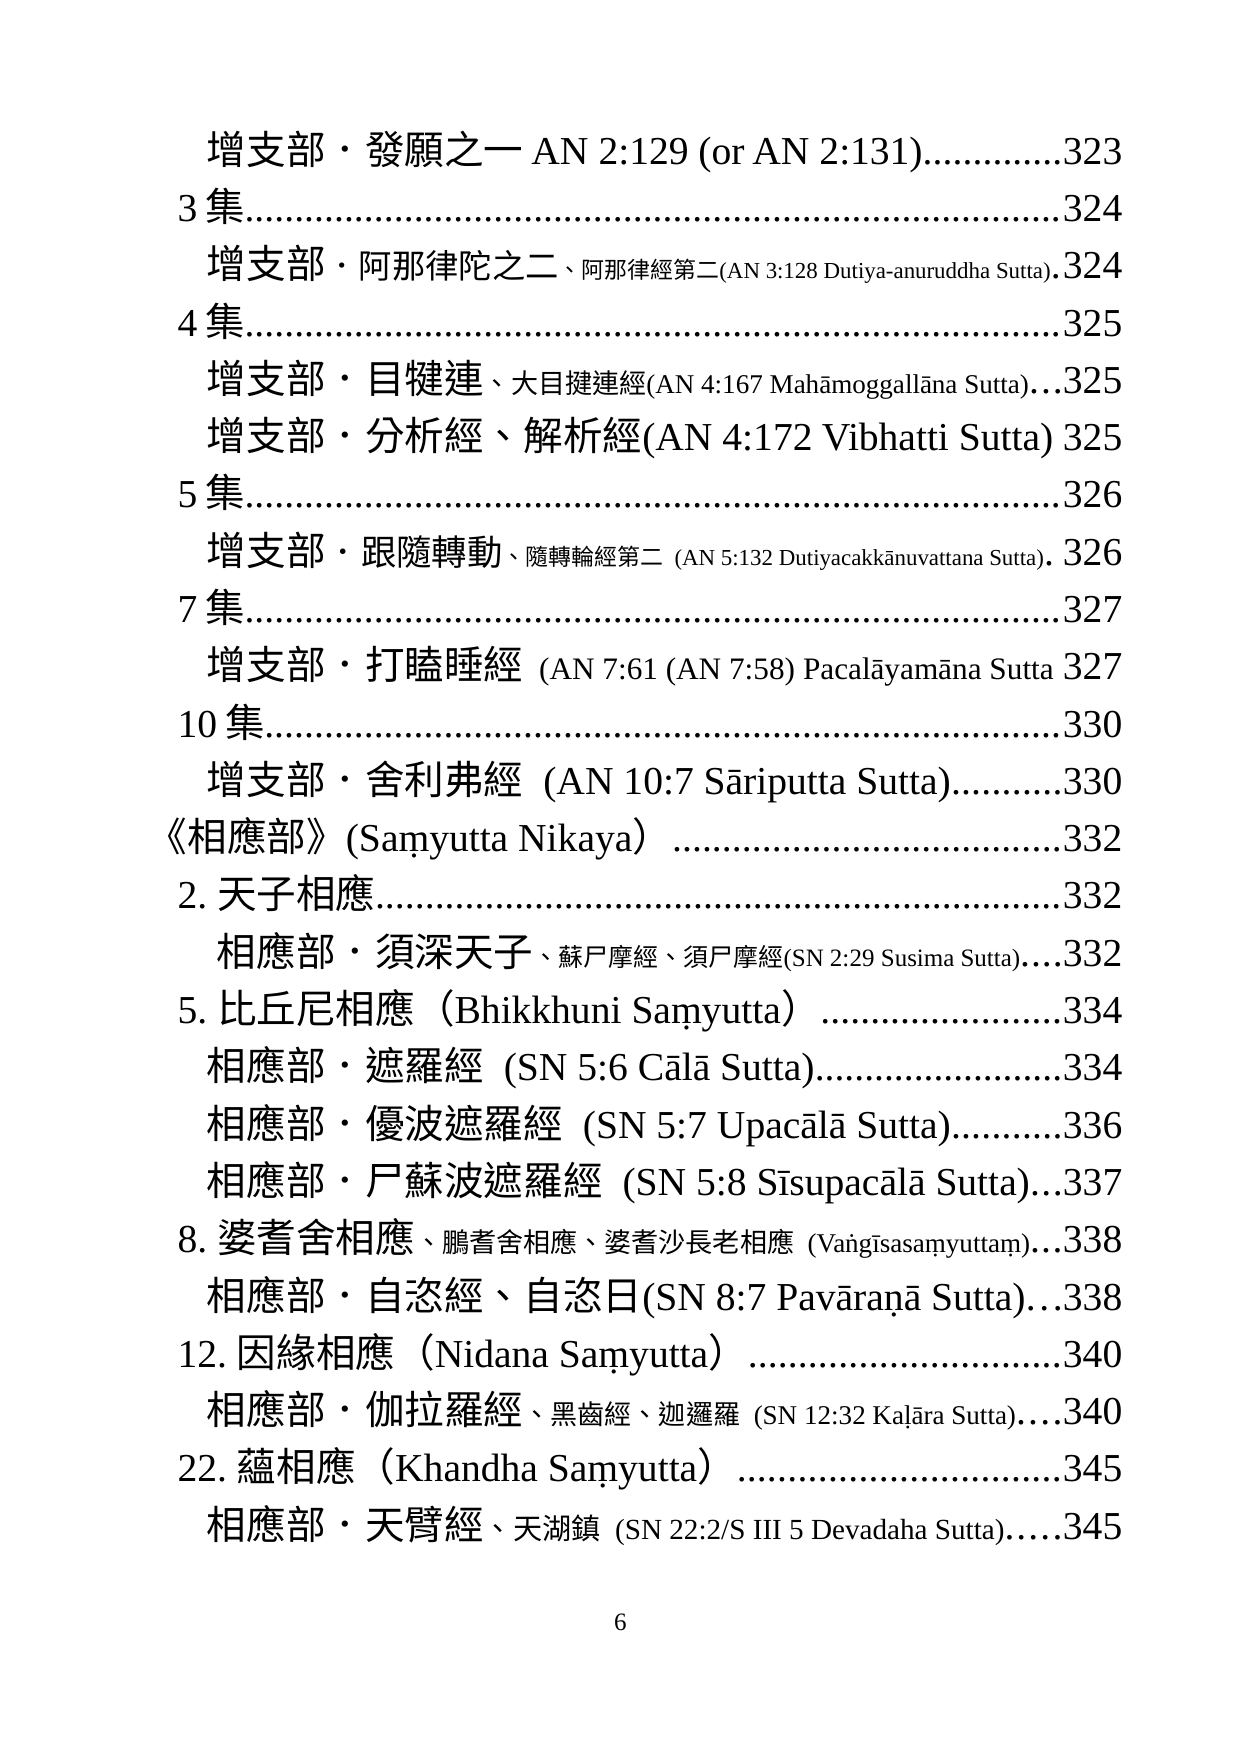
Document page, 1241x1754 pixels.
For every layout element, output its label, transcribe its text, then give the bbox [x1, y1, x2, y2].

text 增支部．分析經、解析經(AN 4:172 Vibhatti Sutta) 325 [207, 404, 1122, 462]
text 相應部．尸蘇波遮羅經 (SN 5:8 Sīsupacālā Sutta) 337 [207, 1149, 1122, 1207]
text 5集 326 [177, 462, 1122, 519]
text 相應部．須深天子、蘇尸摩經、須尸摩經(SN 2:29 Susima Sutta) 332 [207, 920, 1122, 977]
text 《相應部》(Saṃyutta Nikaya） 332 [148, 806, 1122, 863]
text 相應部．遮羅經 (SN 5:6 Cālā Sutta) 334 [207, 1035, 1122, 1092]
text 2. 天子相應 332 [177, 863, 1122, 920]
text 相應部．伽拉羅經、黑齒經、迦邏羅 (SN 12:32 Kaḷāra Sutta) 340 [207, 1378, 1122, 1436]
text 增支部．跟隨轉動、隨轉輪經第二 (AN 5:132 Dutiyacakkānuvattana Sutta) 326 [207, 519, 1122, 576]
text 增支部．舍利弗經 (AN 10:7 Sāriputta Sutta) 330 [207, 748, 1122, 806]
text 相應部．天臂經、天湖鎮 (SN 22:2/S III 5 Devadaha Sutta) 345 [207, 1493, 1122, 1550]
text 10集 330 [177, 691, 1122, 748]
text 增支部．發願之一AN 2:129 (or AN 2:131) 323 [207, 118, 1122, 175]
text 4集 325 [177, 290, 1122, 347]
text 3集 324 [177, 175, 1122, 233]
text 相應部．優波遮羅經 (SN 5:7 Upacālā Sutta) 336 [207, 1092, 1122, 1149]
text 增支部．打瞌睡經 (AN 7:61 (AN 7:58) Pacalāyamāna Sutta 327 [207, 634, 1122, 691]
text 增支部．目犍連、大目揵連經(AN 4:167 Mahāmoggallāna Sutta) 325 [207, 347, 1122, 404]
text 增支部．阿那律陀之二、阿那律經第二(AN 3:128 Dutiya-anuruddha Sutta) 324 [207, 233, 1122, 290]
text 5. 比丘尼相應（Bhikkhuni Saṃyutta） 334 [177, 977, 1122, 1035]
text 相應部．自恣經、自恣日(SN 8:7 Pavāraṇā Sutta) 338 [207, 1264, 1122, 1321]
text 8. 婆耆舍相應、鵬耆舍相應、婆耆沙長老相應 (Vaṅgīsasaṃyuttaṃ) 338 [177, 1207, 1122, 1264]
text 12. 因緣相應（Nidana Saṃyutta） 340 [177, 1321, 1122, 1378]
text 22. 蘊相應（Khandha Saṃyutta） 345 [177, 1436, 1122, 1493]
text 7集 327 [177, 576, 1122, 634]
